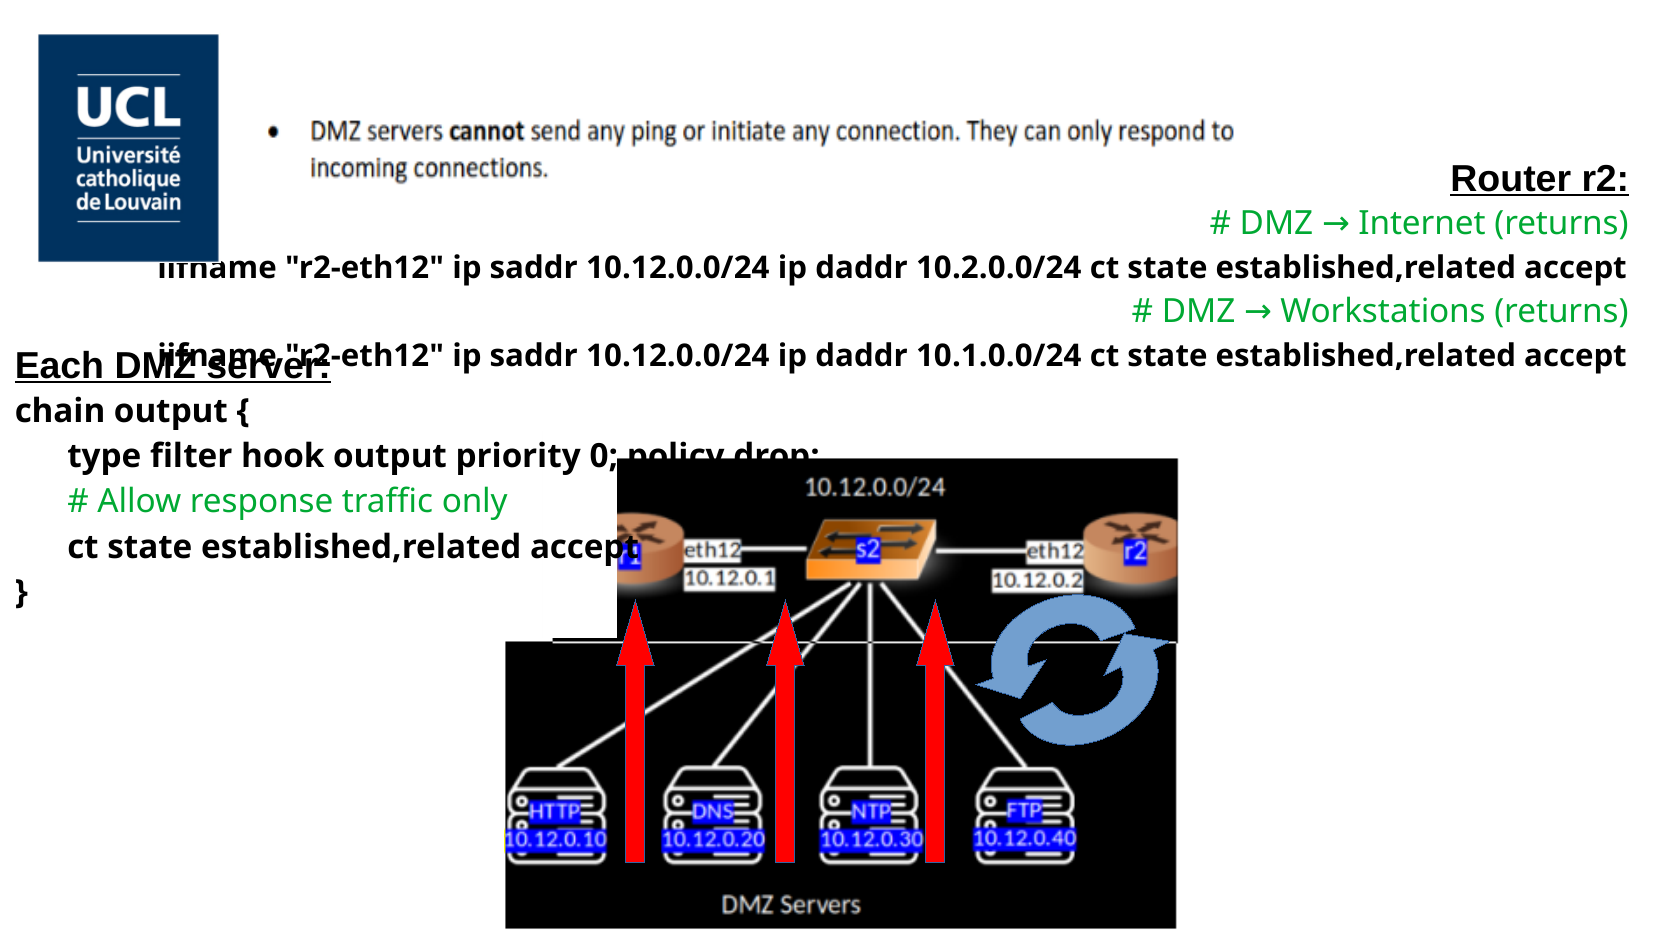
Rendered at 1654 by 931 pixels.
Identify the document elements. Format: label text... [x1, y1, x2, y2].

picture [220, 378, 1645, 931]
text_box [916, 618, 955, 863]
text_box [766, 618, 805, 863]
text_box [975, 594, 1170, 746]
text_box [616, 618, 655, 863]
text_box Each DMZ server: chain output { type filter hook output priority 0; policy drop; # Allow response traffic only ct state established,related accept } [0, 337, 976, 618]
picture [262, 112, 1242, 188]
text_box Router r2: # DMZ → Internet (returns) iifname "r2-eth12" ip saddr 10.12.0.0/24 ip daddr 10.2.0.0/24 ct state established,related accept # DMZ → Workstations (returns) iifname "r2-eth12" ip saddr 10.12.0.0/24 ip daddr 10.1.0.0/24 ct state established,related accept [26, 150, 1645, 443]
picture [37, 33, 221, 263]
